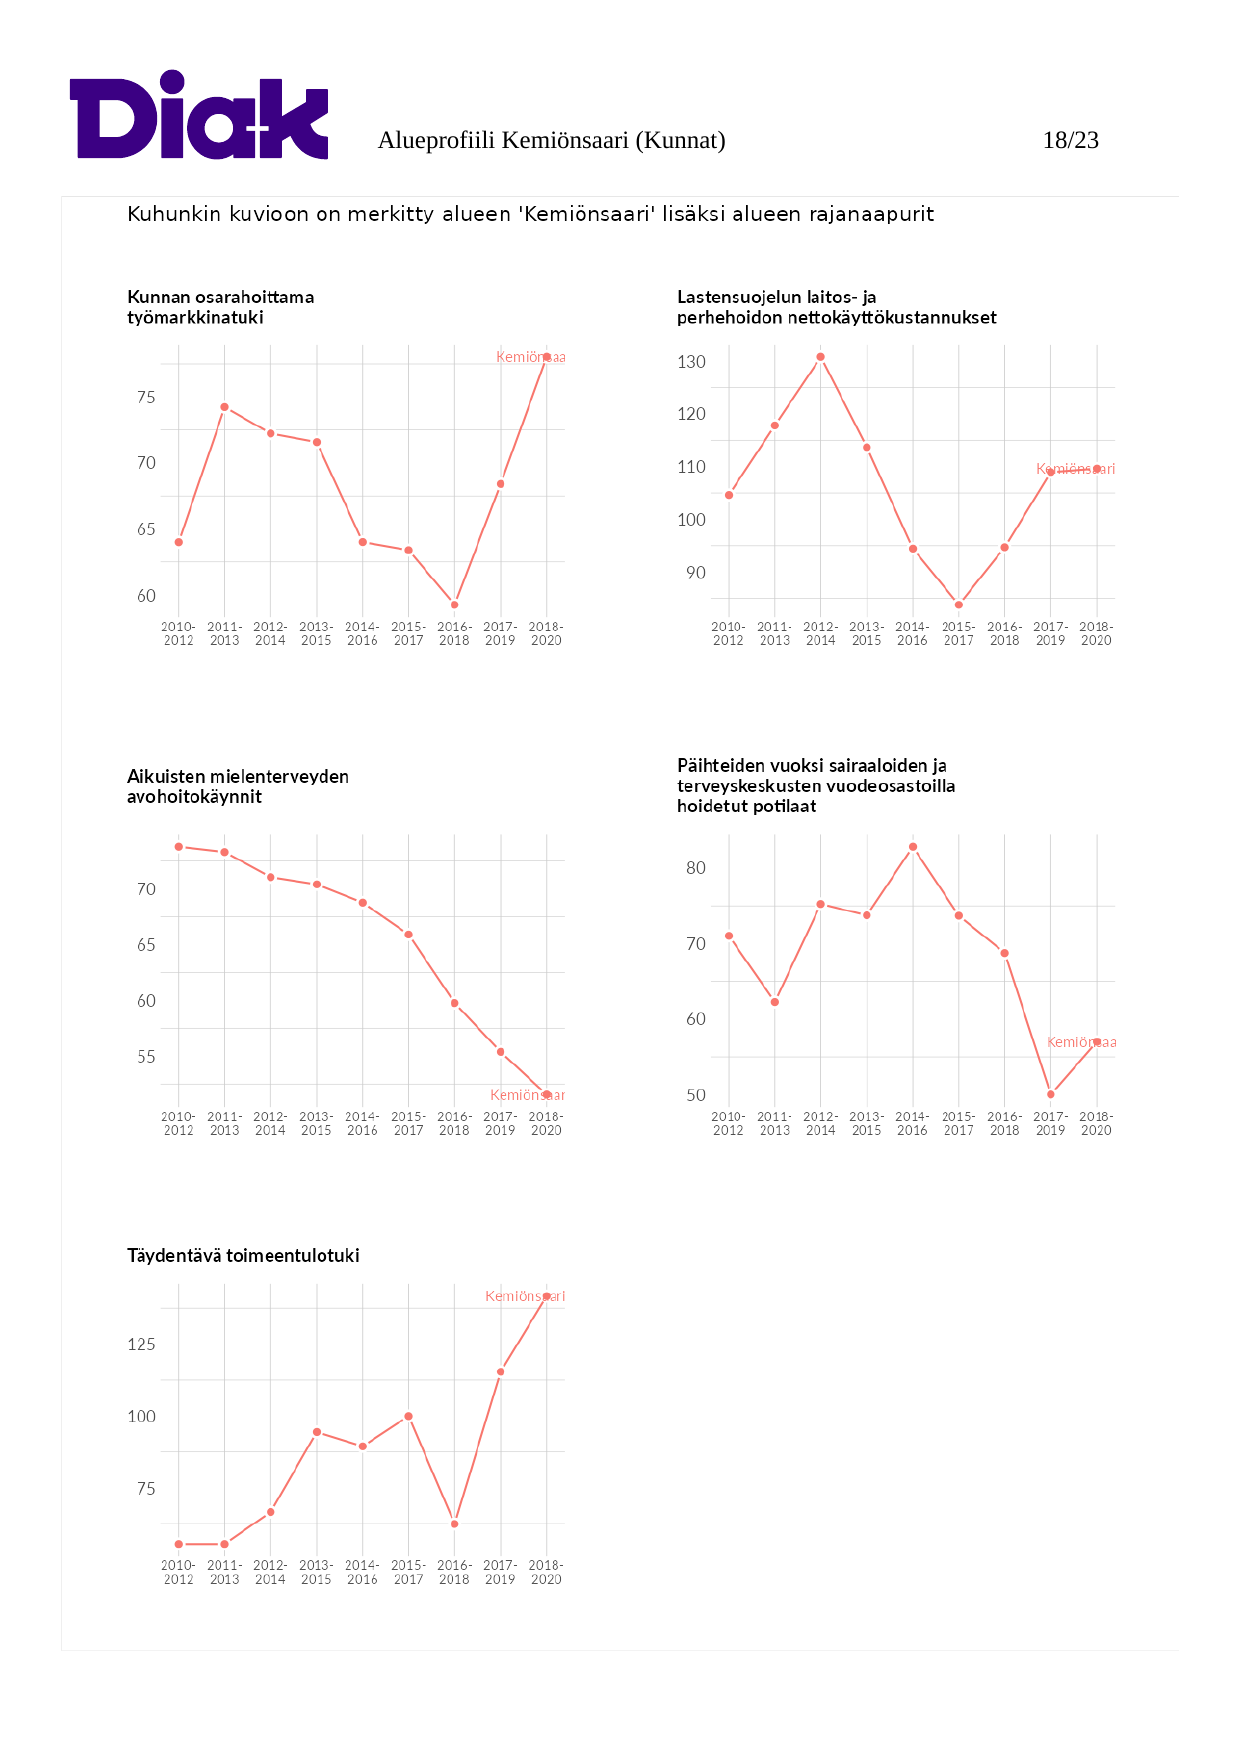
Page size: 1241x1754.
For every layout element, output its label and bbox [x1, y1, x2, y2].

picture [61, 196, 1179, 1651]
